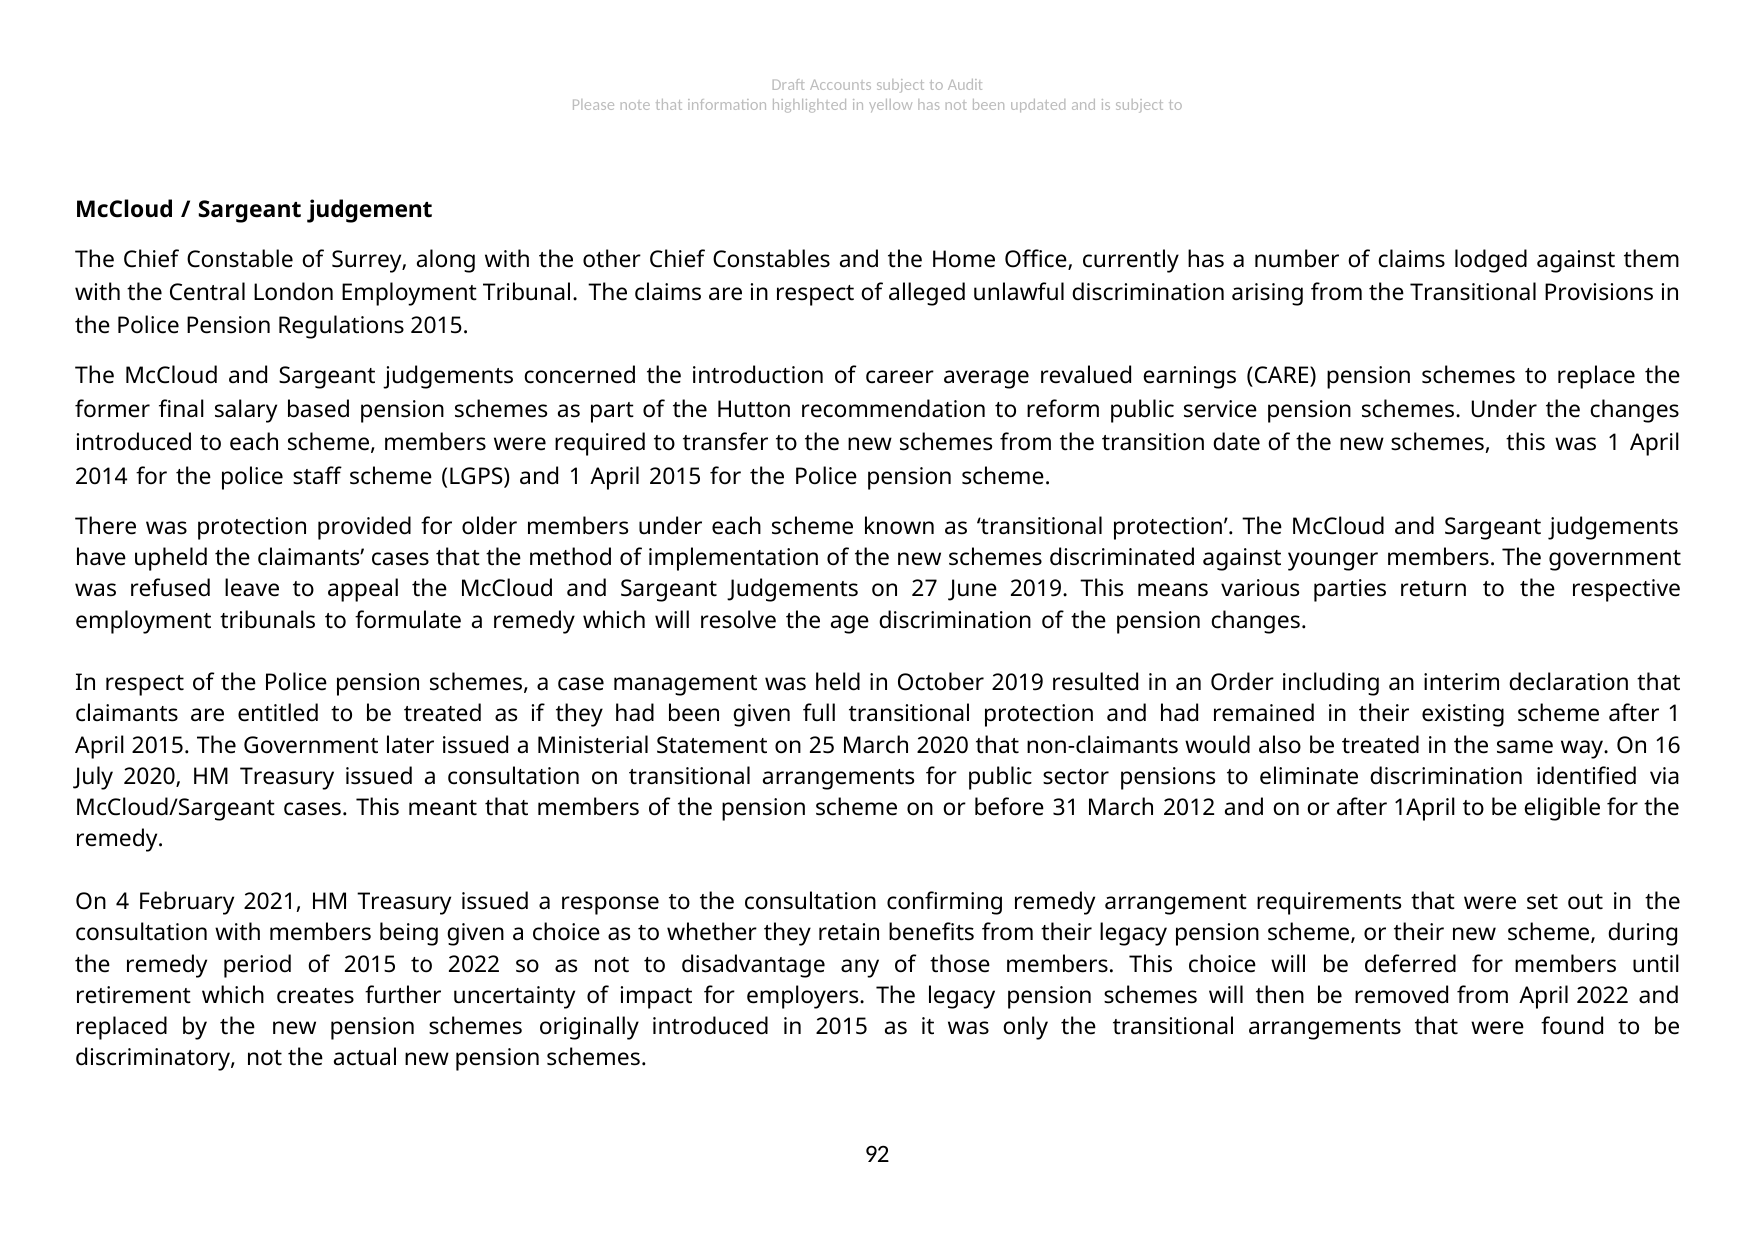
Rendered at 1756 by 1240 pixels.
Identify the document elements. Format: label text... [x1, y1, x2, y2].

text The Chief Constable of Surrey, along with the other Chief Constables and the Home Office, currently has a number of claims lodged against them with the Central London Employment Tribunal. The claims are in respect of alleged unlawful discrimination arising from the Transitional Provisions in the Police Pension Regulations 2015. [75, 243, 1681, 341]
text On 4 February 2021, HM Treasury issued a response to the consultation confirming remedy arrangement requirements that were set out in the consultation with members being given a choice as to whether they retain benefits from their legacy pension scheme, or their new scheme, during the remedy period of 2015 to 2022 so as not to disadvantage any of those members. This choice will be deferred for members until retirement which creates further uncertainty of impact for employers. The legacy pension schemes will then be removed from April 2022 and replaced by the new pension schemes originally introduced in 2015 as it was only the transitional arrangements that were found to be discriminatory, not the actual new pension schemes. [75, 885, 1681, 1072]
text The McCloud and Sargeant judgements concerned the introduction of career average revalued earnings (CARE) pension schemes to replace the former final salary based pension schemes as part of the Hutton recommendation to reform public service pension schemes. Under the changes introduced to each scheme, members were required to transfer to the new schemes from the transition date of the new schemes, this was 1 April 2014 for the police staff scheme (LGPS) and 1 April 2015 for the Police pension scheme. [75, 359, 1681, 491]
text There was protection provided for older members under each scheme known as ‘transitional protection’. The McCloud and Sargeant judgements have upheld the claimants’ cases that the method of implementation of the new schemes discriminated against younger members. The government was refused leave to appeal the McCloud and Sargeant Judgements on 27 June 2019. This means various parties return to the respective employment tribunals to formulate a remedy which will resolve the age discrimination of the pension changes. [75, 510, 1681, 635]
text In respect of the Police pension schemes, a case management was held in October 2019 resulted in an Order including an interim declaration that claimants are entitled to be treated as if they had been given full transitional protection and had remained in their existing scheme after 1 April 2015. The Government later issued a Ministerial Statement on 25 March 2020 that non-claimants would also be treated in the same way. On 16 July 2020, HM Treasury issued a consultation on transitional arrangements for public sector pensions to eliminate discrimination identified via McCloud/Sargeant cases. This meant that members of the pension scheme on or before 31 March 2012 and on or after 1April to be eligible for the remedy. [75, 666, 1681, 854]
subtitle McCloud / Sargeant judgement [75, 193, 1695, 224]
